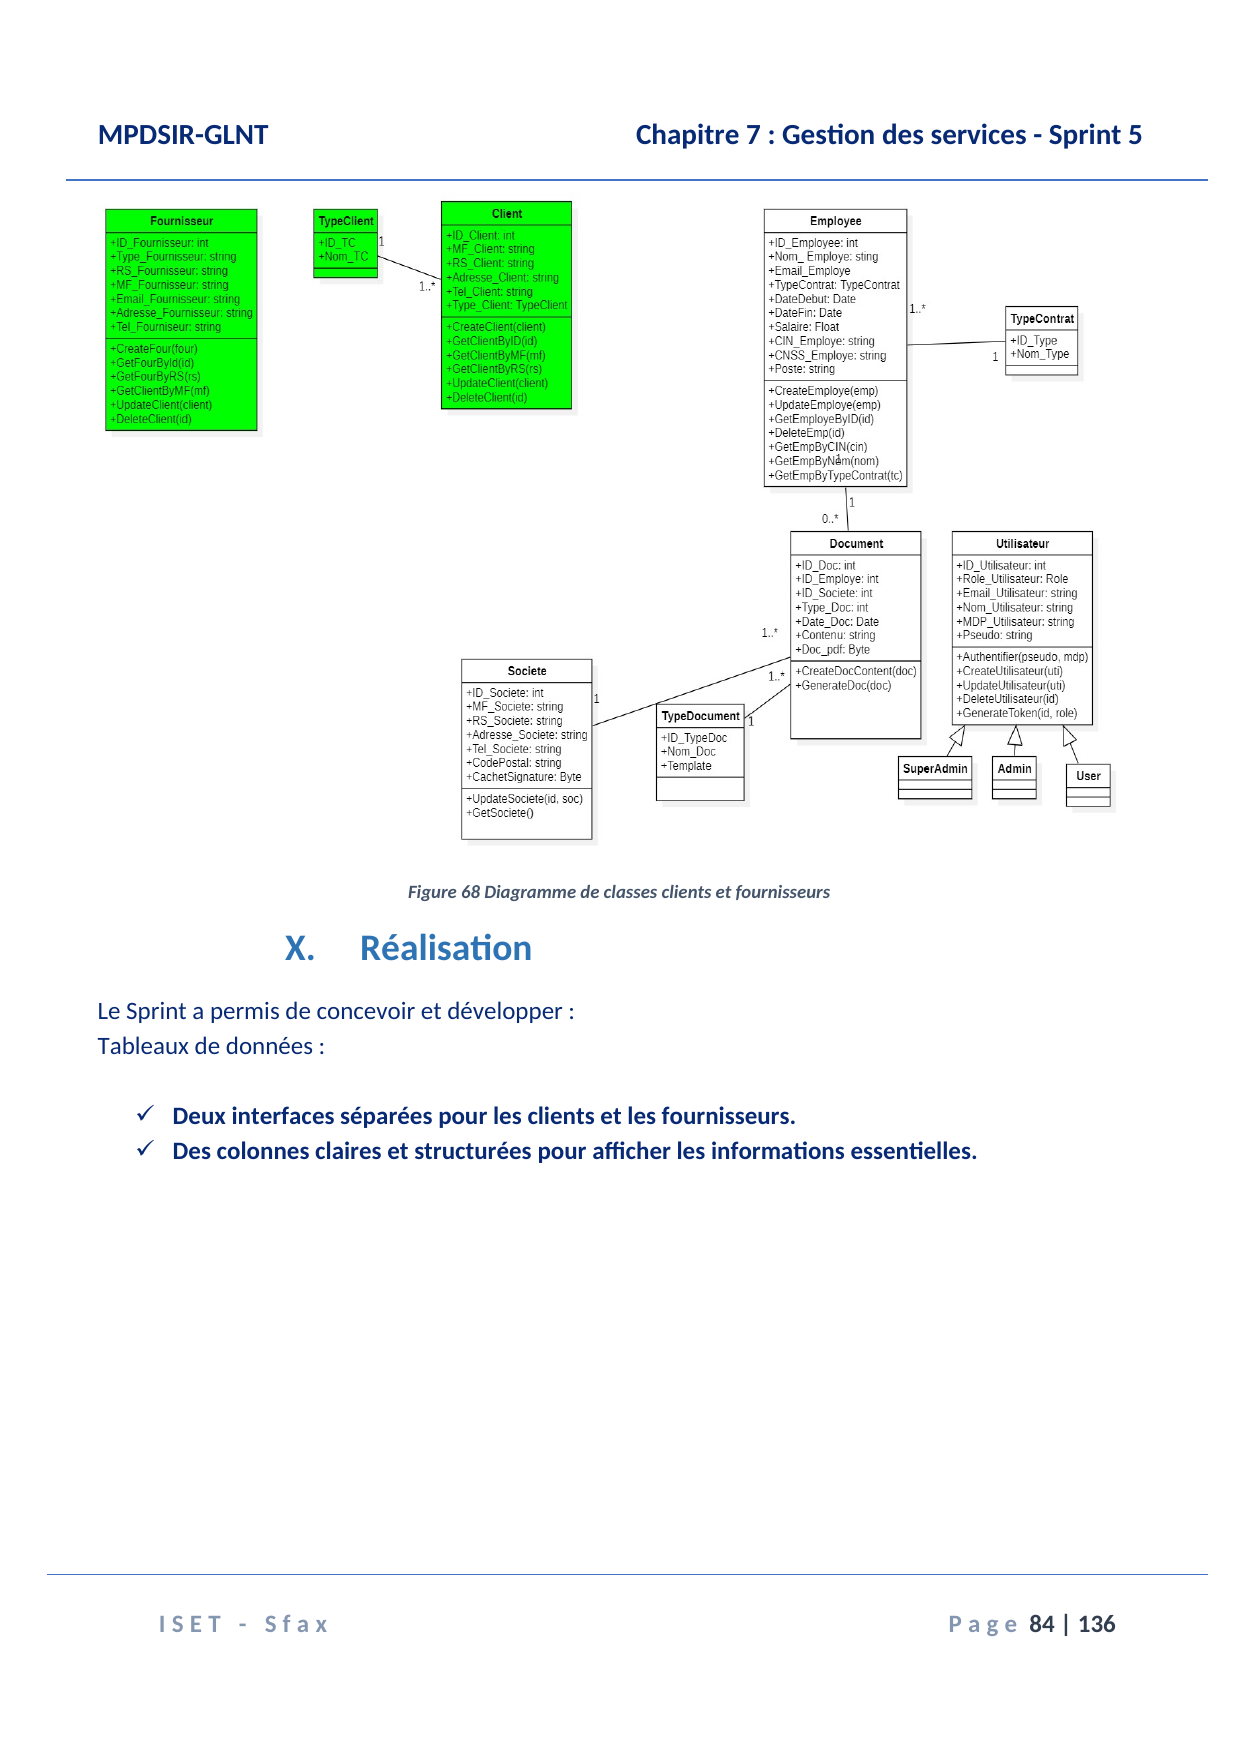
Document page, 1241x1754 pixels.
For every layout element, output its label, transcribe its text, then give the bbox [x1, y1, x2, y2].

text Le Sprint a permis de concevoir et développer : [97, 995, 1143, 1026]
list Des colonnes claires et structurées pour afficher les informations essentielles. [135, 1135, 1143, 1166]
list Deux interfaces séparées pour les clients et les fournisseurs. [135, 1100, 1143, 1131]
subtitle Réalisation [285, 924, 1143, 970]
text Figure 68 Diagramme de classes clients et fournisseurs [97, 881, 1143, 903]
text Tableaux de données : [97, 1030, 1143, 1061]
